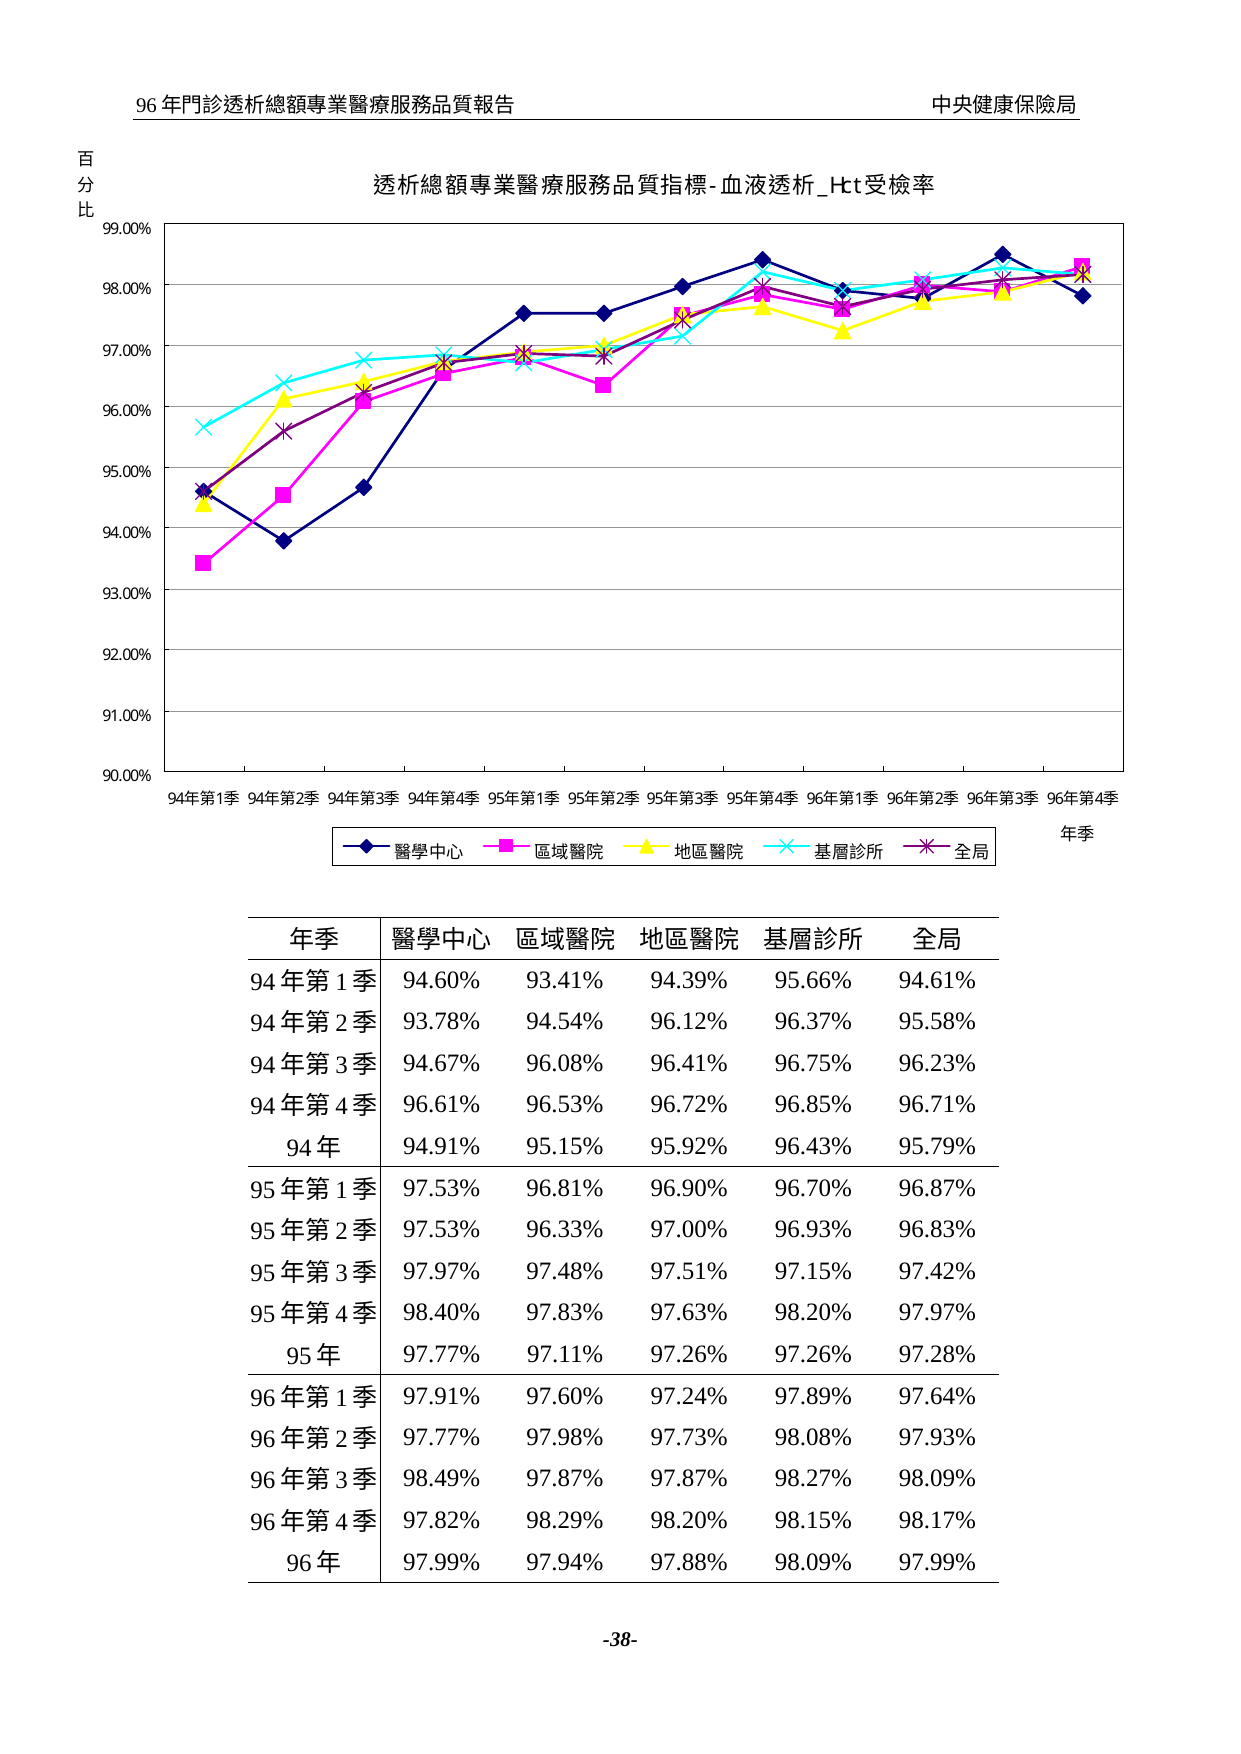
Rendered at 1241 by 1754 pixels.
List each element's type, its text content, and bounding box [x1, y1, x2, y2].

table_cell 98.29% [503, 1499, 627, 1540]
table_cell 97.48% [503, 1249, 627, 1291]
table_cell 98.27% [751, 1457, 875, 1499]
table_cell 95年第1季 [248, 1167, 380, 1208]
table_cell 97.77% [381, 1416, 503, 1457]
table_cell 96.43% [751, 1125, 875, 1166]
table_cell 97.26% [627, 1333, 751, 1374]
table_cell 96.81% [503, 1167, 627, 1208]
table_cell 96年第2季 [248, 1416, 380, 1457]
table_cell 95.66% [751, 960, 875, 1000]
table_cell 97.91% [381, 1375, 503, 1416]
table_cell 96年第1季 [248, 1375, 380, 1416]
table_cell 97.00% [627, 1208, 751, 1249]
table_cell 95.92% [627, 1125, 751, 1166]
table_cell 98.40% [381, 1291, 503, 1332]
table_cell 96年第3季 [248, 1457, 380, 1499]
table_cell 97.51% [627, 1249, 751, 1291]
table_cell 98.17% [875, 1499, 999, 1540]
table_cell 97.97% [875, 1291, 999, 1332]
table_cell 96.12% [627, 1000, 751, 1042]
table_cell 97.42% [875, 1249, 999, 1291]
table_cell 96.53% [503, 1083, 627, 1125]
table_header 醫學中心 [381, 918, 503, 958]
table_cell 97.77% [381, 1333, 503, 1374]
table_cell 96.93% [751, 1208, 875, 1249]
table_cell 94.54% [503, 1000, 627, 1042]
table_cell 97.24% [627, 1375, 751, 1416]
table_header 全局 [875, 918, 999, 958]
table_cell 97.88% [627, 1540, 751, 1582]
table_cell 98.20% [627, 1499, 751, 1540]
table_cell 96.37% [751, 1000, 875, 1042]
table_cell 97.64% [875, 1375, 999, 1416]
table_cell 95.15% [503, 1125, 627, 1166]
table_cell 96.87% [875, 1167, 999, 1208]
table_cell 97.63% [627, 1291, 751, 1332]
table_cell 96.70% [751, 1167, 875, 1208]
table_cell 94.60% [381, 960, 503, 1000]
table_cell 97.82% [381, 1499, 503, 1540]
table_cell 97.93% [875, 1416, 999, 1457]
table_cell 96年第4季 [248, 1499, 380, 1540]
table_header 年季 [248, 918, 380, 958]
table_cell 97.53% [381, 1167, 503, 1208]
table_cell 98.09% [875, 1457, 999, 1499]
table_header 地區醫院 [627, 918, 751, 958]
table_header 區域醫院 [503, 918, 627, 958]
table_cell 97.53% [381, 1208, 503, 1249]
table_cell 98.49% [381, 1457, 503, 1499]
table_cell 96.72% [627, 1083, 751, 1125]
table_cell 97.28% [875, 1333, 999, 1374]
table_cell 97.99% [381, 1540, 503, 1582]
table_cell 93.41% [503, 960, 627, 1000]
table_cell 94年第2季 [248, 1000, 380, 1042]
table_cell 97.98% [503, 1416, 627, 1457]
table_cell 97.99% [875, 1540, 999, 1582]
table_cell 95年第4季 [248, 1291, 380, 1332]
table_cell 97.26% [751, 1333, 875, 1374]
table_cell 96.33% [503, 1208, 627, 1249]
table_cell 96.83% [875, 1208, 999, 1249]
table_cell 94年 [248, 1125, 380, 1166]
table_cell 98.20% [751, 1291, 875, 1332]
table_cell 94.91% [381, 1125, 503, 1166]
table_cell 94.39% [627, 960, 751, 1000]
table_cell 96.85% [751, 1083, 875, 1125]
table_cell 97.97% [381, 1249, 503, 1291]
table_cell 96年 [248, 1540, 380, 1582]
table_cell 96.90% [627, 1167, 751, 1208]
table_header 基層診所 [751, 918, 875, 958]
table_cell 96.61% [381, 1083, 503, 1125]
table_cell 98.08% [751, 1416, 875, 1457]
table_cell 97.83% [503, 1291, 627, 1332]
table_cell 97.94% [503, 1540, 627, 1582]
table_cell 93.78% [381, 1000, 503, 1042]
table_cell 94.67% [381, 1042, 503, 1083]
table_cell 95年第3季 [248, 1249, 380, 1291]
table_cell 97.87% [627, 1457, 751, 1499]
table_cell 97.73% [627, 1416, 751, 1457]
table_cell 94.61% [875, 960, 999, 1000]
table_cell 95.79% [875, 1125, 999, 1166]
table_cell 97.89% [751, 1375, 875, 1416]
table_cell 95年 [248, 1333, 380, 1374]
table_cell 94年第1季 [248, 960, 380, 1000]
table_cell 96.41% [627, 1042, 751, 1083]
table_cell 94年第4季 [248, 1083, 380, 1125]
table_cell 98.15% [751, 1499, 875, 1540]
table_cell 97.60% [503, 1375, 627, 1416]
table_cell 95年第2季 [248, 1208, 380, 1249]
table_cell 97.11% [503, 1333, 627, 1374]
table_cell 97.87% [503, 1457, 627, 1499]
table_cell 96.71% [875, 1083, 999, 1125]
table_cell 98.09% [751, 1540, 875, 1582]
table_cell 96.08% [503, 1042, 627, 1083]
table_cell 97.15% [751, 1249, 875, 1291]
table_cell 96.75% [751, 1042, 875, 1083]
table_cell 94年第3季 [248, 1042, 380, 1083]
table_cell 95.58% [875, 1000, 999, 1042]
table_cell 96.23% [875, 1042, 999, 1083]
